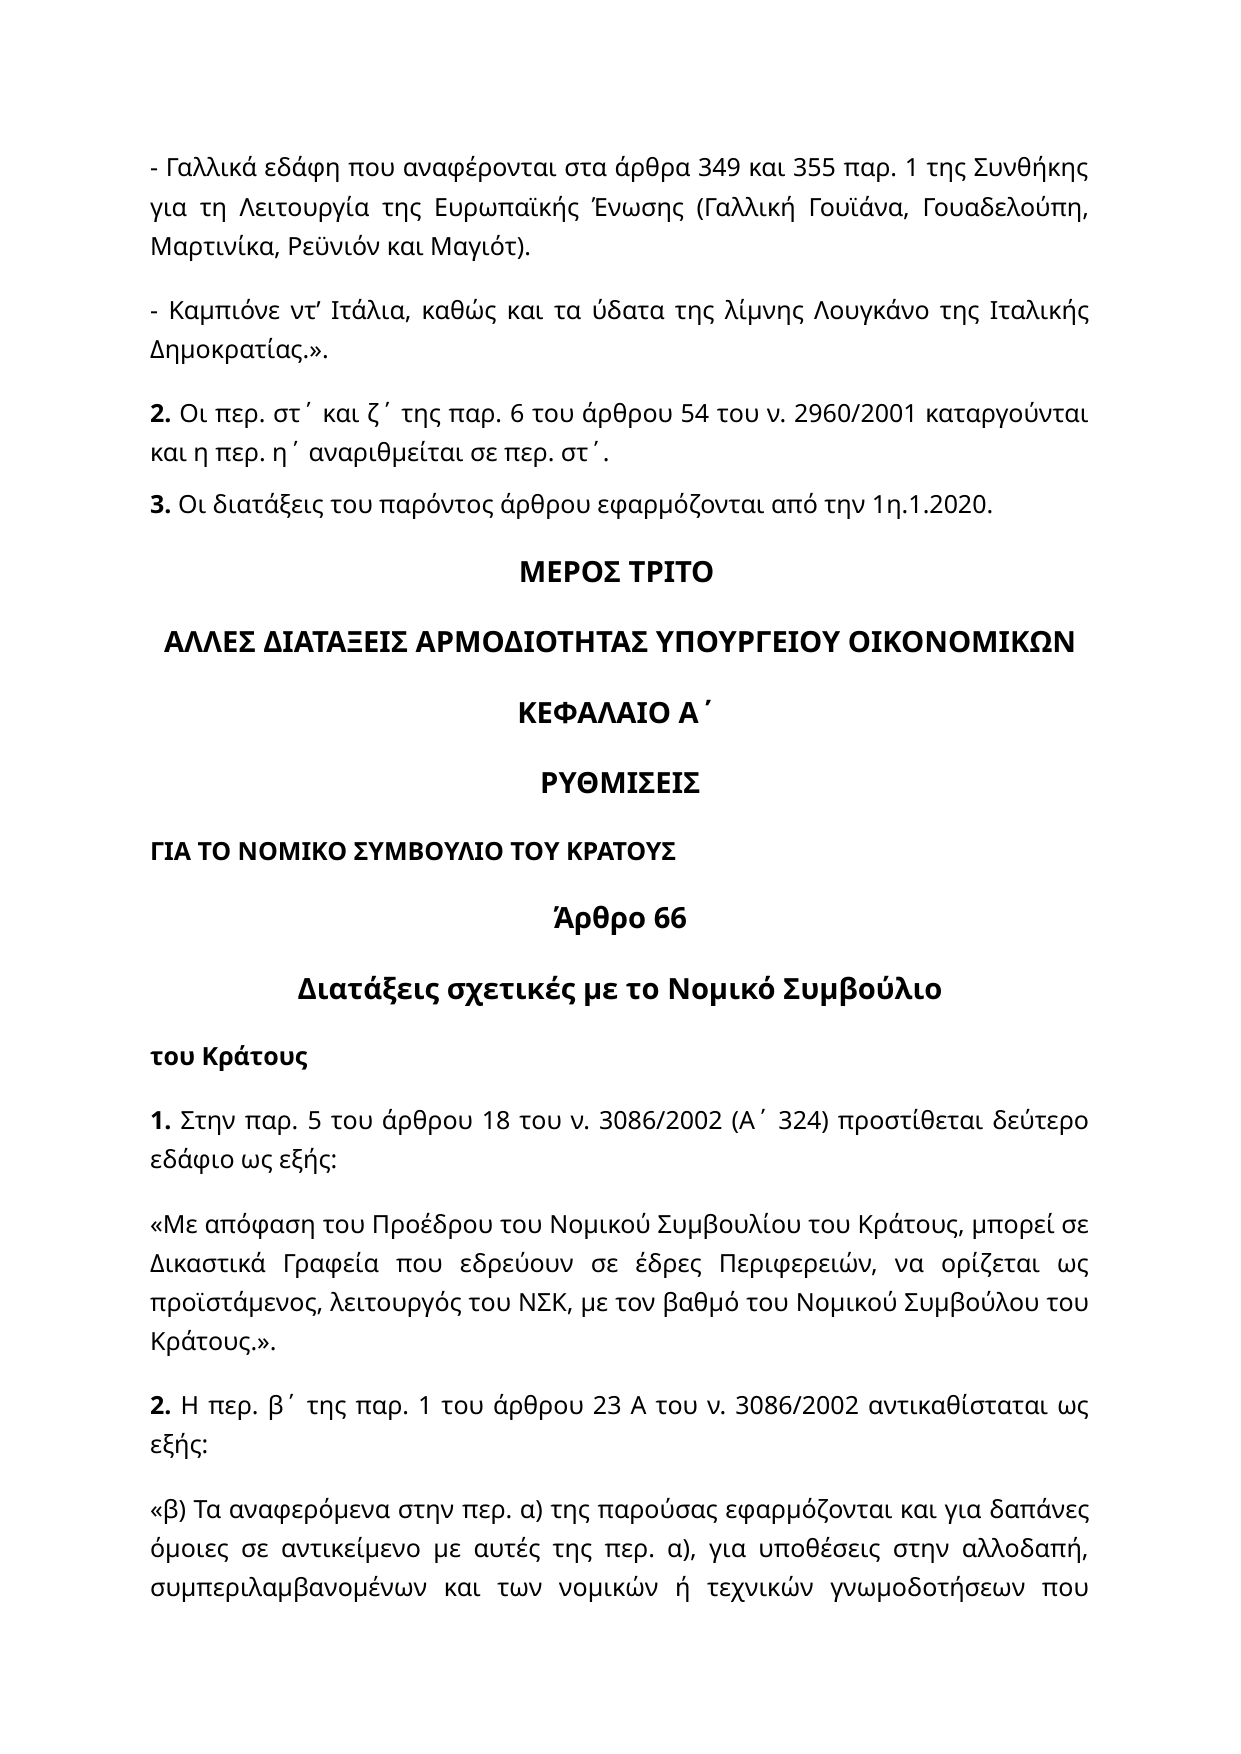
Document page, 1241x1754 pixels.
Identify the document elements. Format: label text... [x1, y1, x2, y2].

text - Γαλλικά εδάφη που αναφέρονται στα άρθρα 349 και 355 παρ. 1 της Συνθήκης για τη Λειτουργία της Ευρωπαϊκής Ένωσης (Γαλλική Γουϊάνα, Γουαδελούπη, Μαρτινίκα, Ρεϋνιόν και Μαγιότ). [150, 150, 1090, 262]
text 2. Η περ. β΄ της παρ. 1 του άρθρου 23 A του ν. 3086/2002 αντικαθίσταται ως εξής: [150, 1388, 1090, 1461]
text ΓΙΑ ΤΟ ΝΟΜΙΚΟ ΣΥΜΒΟΥΛΙΟ ΤΟΥ ΚΡΑΤΟΥΣ [150, 833, 1090, 867]
subtitle ΑΛΛΕΣ ΔΙΑΤΑΞΕΙΣ ΑΡΜΟΔΙΟΤΗΤΑΣ ΥΠΟΥΡΓΕΙΟΥ ΟΙΚΟΝΟΜΙΚΩΝ [150, 621, 1090, 661]
subtitle ΚΕΦΑΛΑΙΟ Α΄ [150, 692, 1090, 732]
text - Καμπιόνε ντ’ Ιτάλια, καθώς και τα ύδατα της λίμνης Λουγκάνο της Ιταλικής Δημοκρατίας.». [150, 292, 1090, 366]
text «Με απόφαση του Προέδρου του Νομικού Συμβουλίου του Κράτους, μπορεί σε Δικαστικά Γραφεία που εδρεύουν σε έδρες Περιφερειών, να ορίζεται ως προϊστάμενος, λειτουργός του ΝΣΚ, με τον βαθμό του Νομικού Συμβούλου του Κράτους.». [150, 1206, 1090, 1358]
text «β) Τα αναφερόμενα στην περ. α) της παρούσας εφαρμόζονται και για δαπάνες όμοιες σε αντικείμενο με αυτές της περ. α), για υποθέσεις στην αλλοδαπή, συμπεριλαμβανομένων και των νομικών ή τεχνικών γνωμοδοτήσεων που [150, 1491, 1090, 1604]
subtitle ΜΕΡΟΣ ΤΡΙΤΟ [150, 551, 1090, 591]
text 2. Οι περ. στ΄ και ζ΄ της παρ. 6 του άρθρου 54 του ν. 2960/2001 καταργούνται και η περ. η΄ αναριθμείται σε περ. στ΄. [150, 396, 1090, 469]
subtitle Διατάξεις σχετικές με το Νομικό Συμβούλιο [150, 968, 1090, 1008]
text του Κράτους [150, 1039, 1090, 1073]
text 3. Οι διατάξεις του παρόντος άρθρου εφαρμόζονται από την 1η.1.2020. [150, 487, 1090, 521]
text 1. Στην παρ. 5 του άρθρου 18 του ν. 3086/2002 (Α΄ 324) προστίθεται δεύτερο εδάφιο ως εξής: [150, 1103, 1090, 1176]
subtitle Άρθρο 66 [150, 897, 1090, 937]
subtitle ΡΥΘΜΙΣΕΙΣ [150, 763, 1090, 802]
